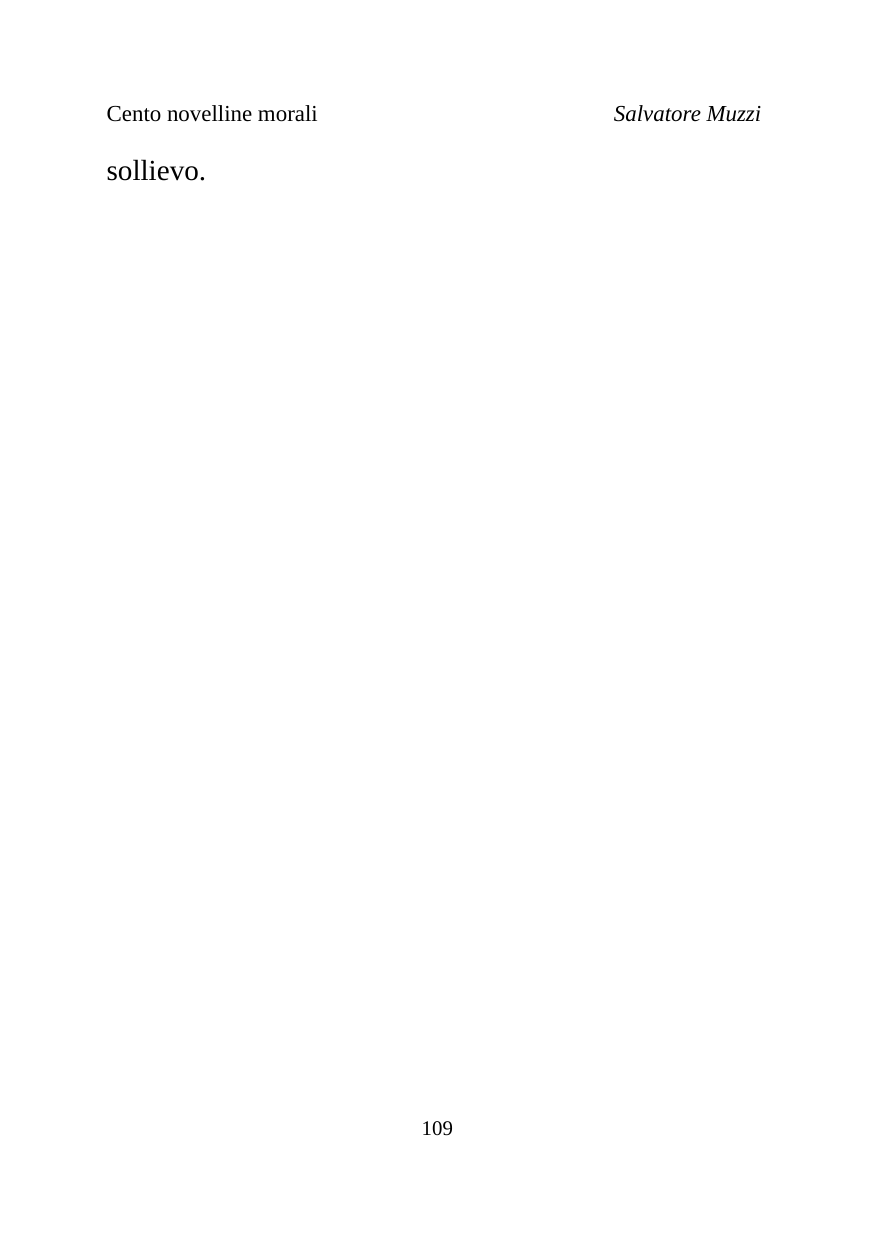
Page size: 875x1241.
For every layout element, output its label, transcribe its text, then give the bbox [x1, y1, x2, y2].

text sollievo. [106, 153, 768, 187]
